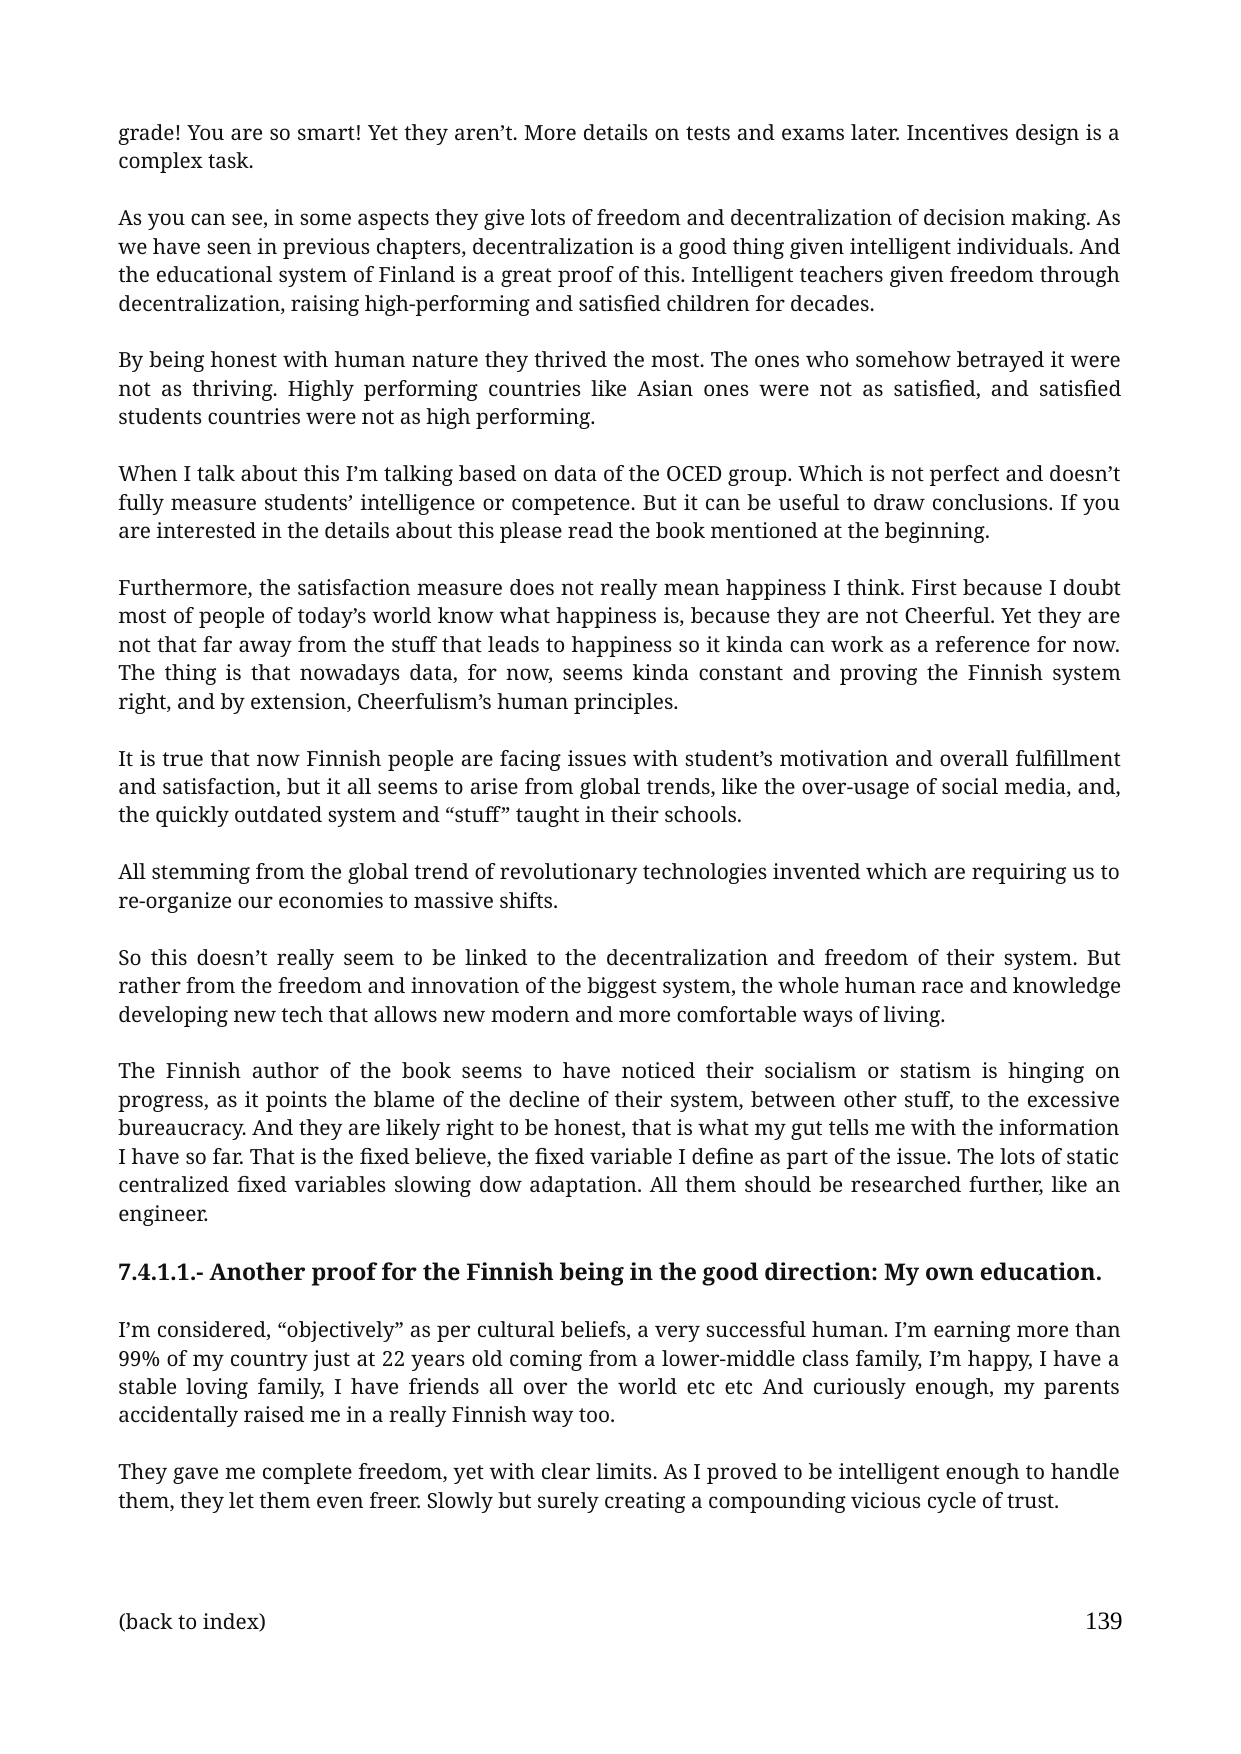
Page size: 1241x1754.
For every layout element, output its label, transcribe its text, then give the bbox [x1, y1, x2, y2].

text All stemming from the global trend of revolutionary technologies invented which are requiring us to re-organize our economies to massive shifts. [118, 857, 1122, 914]
text It is true that now Finnish people are facing issues with student’s motivation and overall fulfillment and satisfaction, but it all seems to arise from global trends, like the over-usage of social media, and, the quickly outdated system and “stuff” taught in their schools. [118, 744, 1122, 829]
text The Finnish author of the book seems to have noticed their socialism or statism is hinging on progress, as it points the blame of the decline of their system, between other stuff, to the excessive bureaucracy. And they are likely right to be honest, that is what my gut tells me with the information I have so far. That is the fixed believe, the fixed variable I define as part of the issue. The lots of static centralized fixed variables slowing dow adaptation. All them should be researched further, like an engineer. [118, 1057, 1122, 1227]
text They gave me complete freedom, yet with clear limits. As I proved to be intelligent enough to handle them, they let them even freer. Slowly but surely creating a compounding vicious cycle of trust. [118, 1457, 1122, 1514]
text 7.4.1.1.- Another proof for the Finnish being in the good direction: My own education. [118, 1256, 1122, 1287]
text Furthermore, the satisfaction measure does not really mean happiness I think. First because I doubt most of people of today’s world know what happiness is, because they are not Cheerful. Yet they are not that far away from the stuff that leads to happiness so it kinda can work as a reference for now. The thing is that nowadays data, for now, seems kinda constant and proving the Finnish system right, and by extension, Cheerfulism’s human principles. [118, 573, 1122, 715]
text So this doesn’t really seem to be linked to the decentralization and freedom of their system. But rather from the freedom and innovation of the biggest system, the whole human race and knowledge developing new tech that allows new modern and more comfortable ways of living. [118, 943, 1122, 1028]
text When I talk about this I’m talking based on data of the OCED group. Which is not perfect and doesn’t fully measure students’ intelligence or competence. But it can be useful to draw conclusions. If you are interested in the details about this please read the book mentioned at the beginning. [118, 459, 1122, 545]
text By being honest with human nature they thrived the most. The ones who somehow betrayed it were not as thriving. Highly performing countries like Asian ones were not as satisfied, and satisfied students countries were not as high performing. [118, 346, 1122, 431]
text I’m considered, “objectively” as per cultural beliefs, a very successful human. I’m earning more than 99% of my country just at 22 years old coming from a lower-middle class family, I’m happy, I have a stable loving family, I have friends all over the world etc etc And curiously enough, my parents accidentally raised me in a really Finnish way too. [118, 1315, 1122, 1429]
text grade! You are so smart! Yet they aren’t. More details on tests and exams later. Incentives design is a complex task. [118, 118, 1122, 175]
text As you can see, in some aspects they give lots of freedom and decentralization of decision making. As we have seen in previous chapters, decentralization is a good thing given intelligent individuals. And the educational system of Finland is a great proof of this. Intelligent teachers given freedom through decentralization, raising high-performing and satisfied children for decades. [118, 203, 1122, 317]
